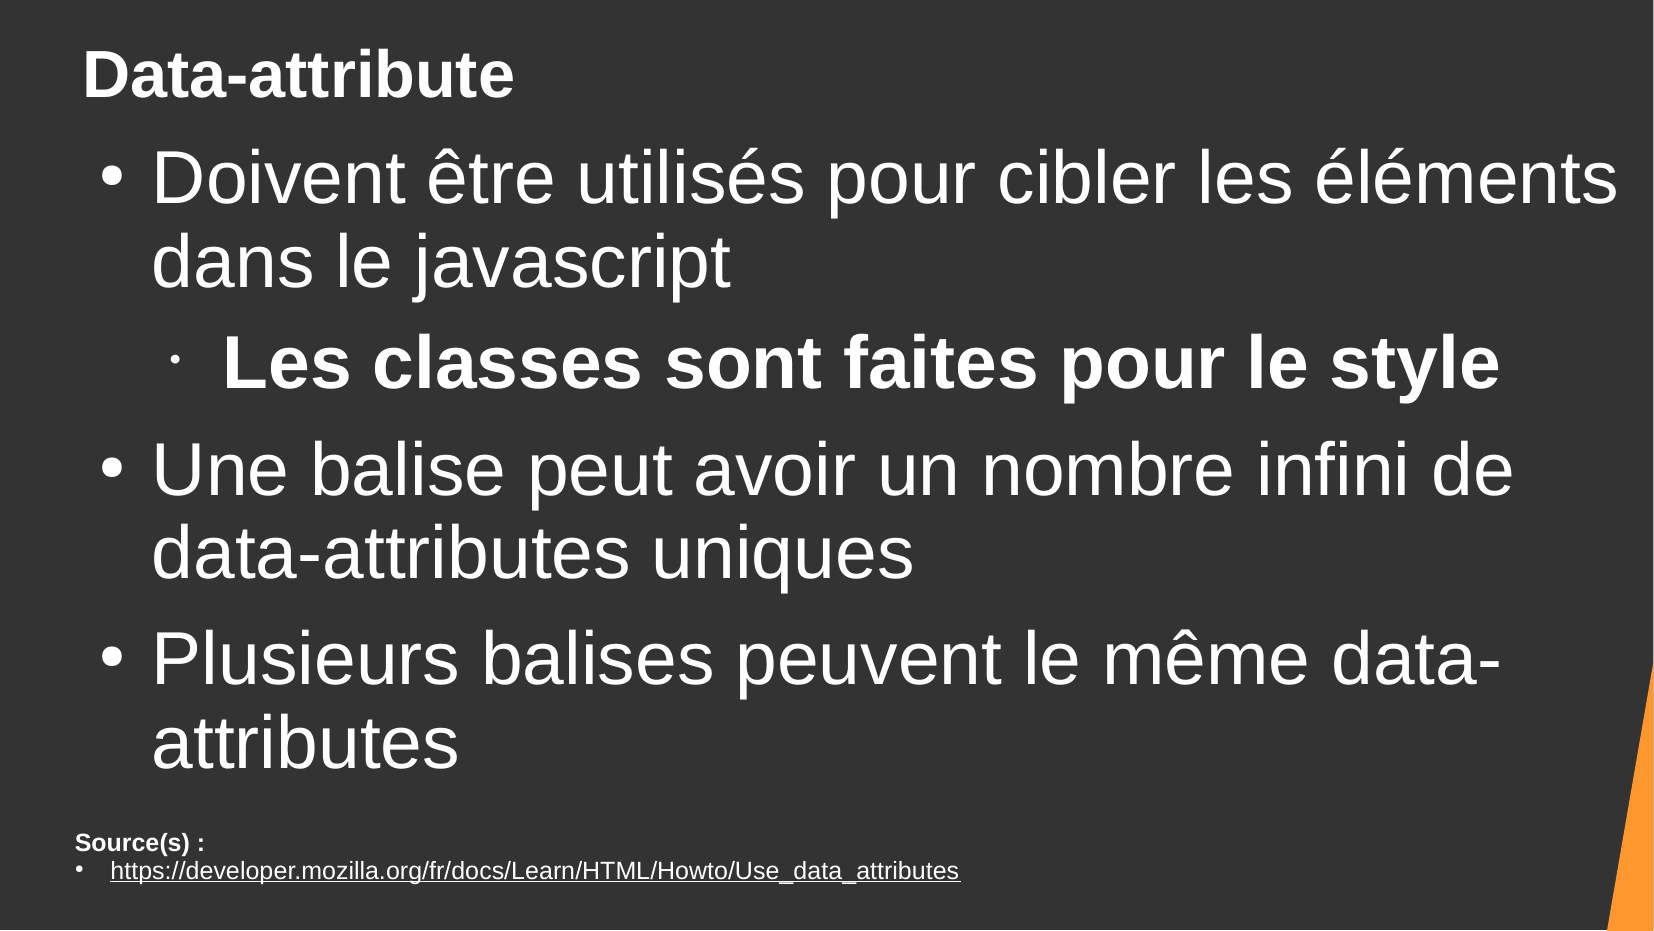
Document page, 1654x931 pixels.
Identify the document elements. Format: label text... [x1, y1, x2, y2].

text_box [1606, 658, 1654, 931]
title Data-attribute [82, 37, 1571, 114]
list Doivent être utilisés pour cibler les éléments dans le javascript Les classes sont faites pour le style Une balise peut avoir un nombre infini de data-attributes uniques Plusieurs balises peuvent le même data-attributes [80, 135, 1620, 792]
text_box Source(s) : https://developer.mozilla.org/fr/docs/Learn/HTML/Howto/Use_data_attributes [60, 820, 1583, 920]
